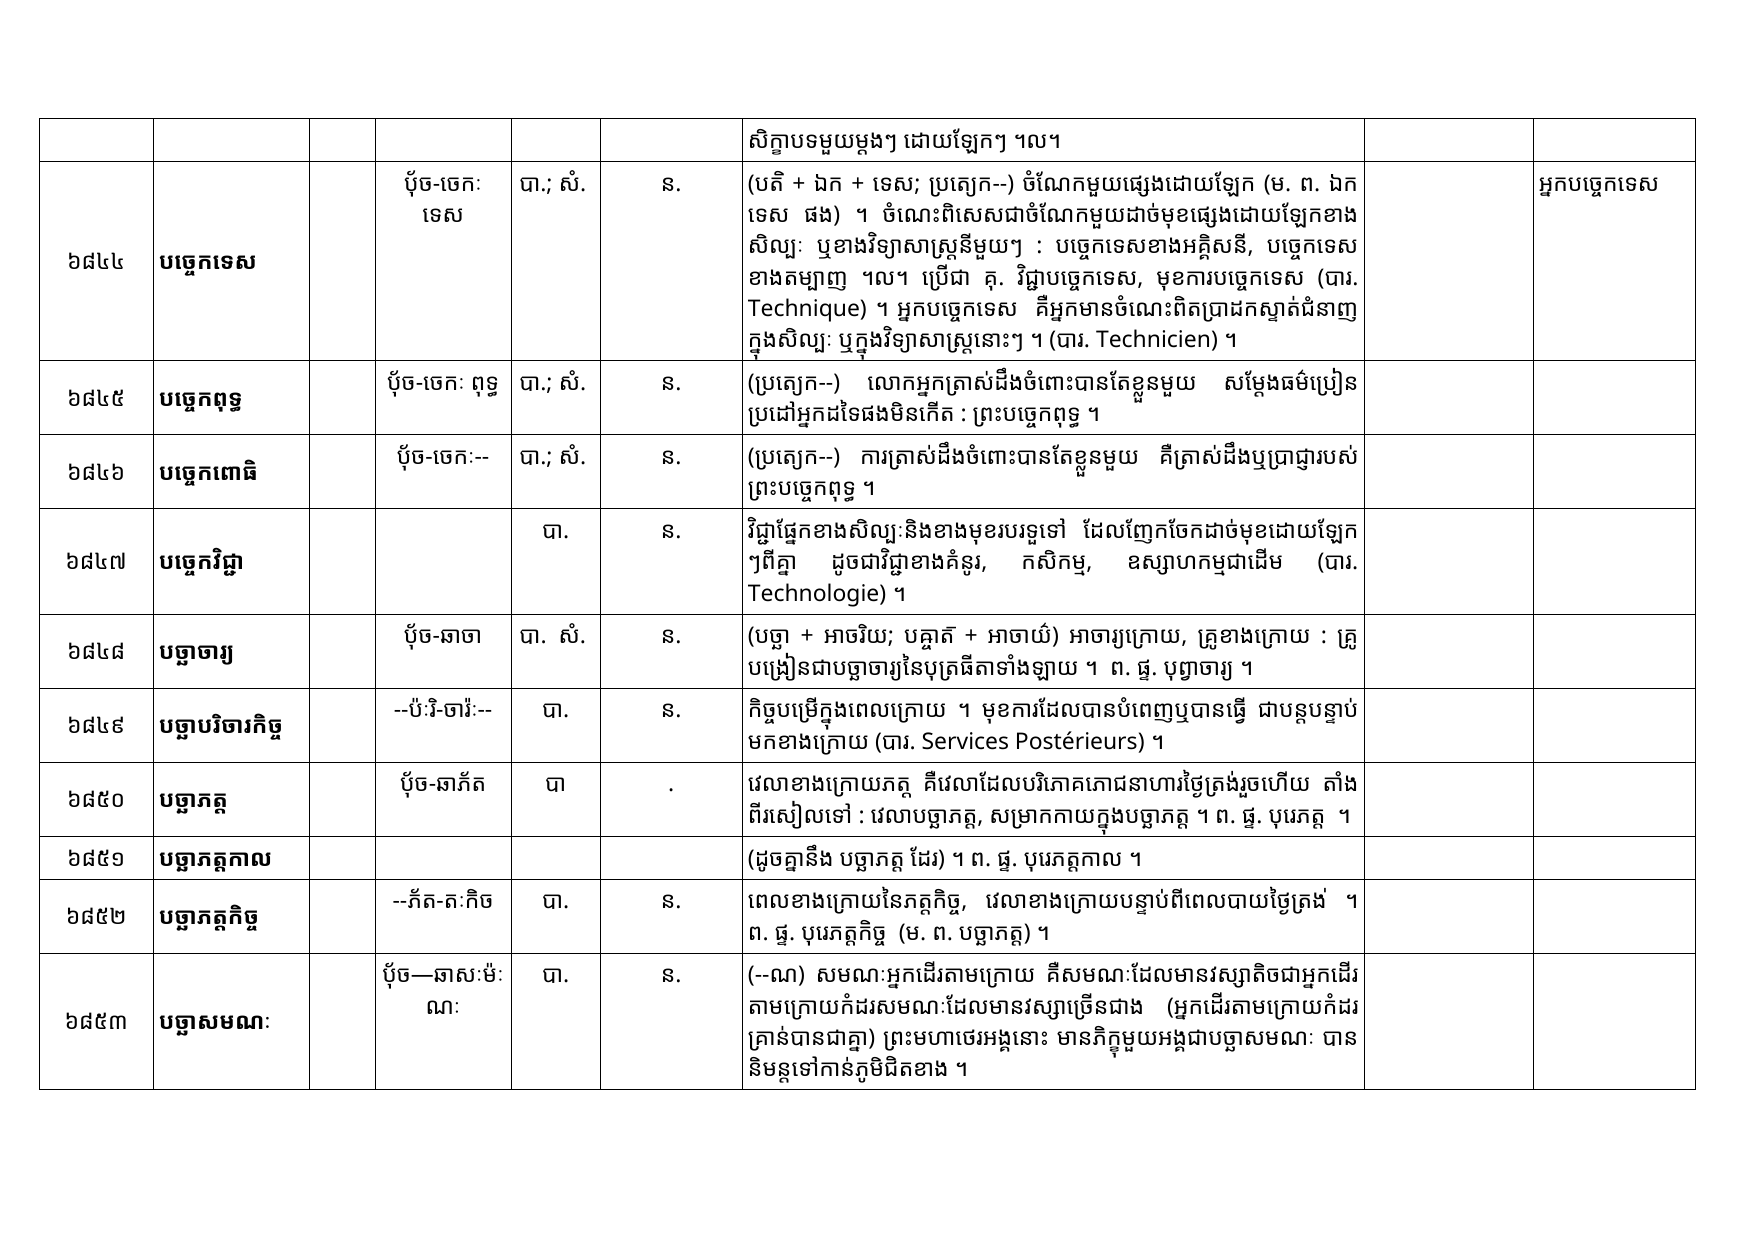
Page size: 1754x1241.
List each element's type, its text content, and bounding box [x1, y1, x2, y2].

table_cell បា.; សំ. [512, 162, 600, 360]
table_cell សិក្ខាបទ​មួយ​ម្ដង​ៗ ដោយ​ឡែក​ៗ ។ល។ [743, 119, 1364, 161]
table_cell [1534, 361, 1695, 434]
table_cell (បតិ + ឯក + ទេស; ប្រត្យេក--) ចំណែក​មួយ​ផ្សេង​ដោយ​ឡែក (ម. ព. ឯក​ទេស ផង) ។ ចំណេះ​ពិសេស​ជា​ចំណែក​មួយ​ដាច់​មុខ​ផ្សេង​ដោយ​ឡែក​ខាង​សិល្បៈ ឬ​ខាង​វិទ្យាសាស្ត្រ​នីមួយ​ៗ : បច្ចេក​ទេស​ខាង​អគ្គិសនី, បច្ចេក​ទេស​ខាង​តម្បាញ ។ល។ ប្រើ​ជា គុ. វិជ្ជា​បច្ចេក​ទេស, មុខ​ការ​បច្ចេក​ទេស (បារ. Technique) ។ អ្នក​បច្ចេក​ទេស គឺ​អ្នក​មាន​ចំណេះ​ពិត​ប្រាដក​ស្ទាត់​ជំនាញ​ក្នុង​សិល្បៈ ឬ​ក្នុង​វិទ្យាសាស្ត្រ​នោះ​ៗ ។ (បារ. Technicien) ។ [743, 162, 1364, 360]
table_cell . [601, 763, 742, 836]
table_cell [310, 763, 375, 836]
table_cell [310, 954, 375, 1089]
table_cell វិជ្ជា​ផ្នែក​ខាង​សិល្បៈ​និង​ខាង​មុខ​របរ​ទួទៅ ដែល​ញែក​ចែក​ដាច់​មុខ​ដោយ​ឡែក​ៗ​ពី​គ្នា ដូច​ជា​វិជ្ជា​ខាង​គំនូរ, កសិកម្ម, ឧស្សាហ​កម្ម​ជាដើម (បារ. Technologie) ។ [743, 509, 1364, 613]
table_cell ប៉័ច-ឆាភ័ត [376, 763, 511, 836]
table_cell ៦៨៤៧ [40, 509, 153, 613]
table_cell [310, 689, 375, 762]
table_cell បា. [512, 880, 600, 952]
table_cell ៦៨៥៣ [40, 954, 153, 1089]
table_cell [310, 119, 375, 161]
table_cell [376, 509, 511, 613]
table_cell [601, 837, 742, 878]
table_cell [1365, 954, 1533, 1089]
table_cell កិច្ច​បម្រើ​ក្នុង​ពេល​ក្រោយ ។ មុខ​ការ​ដែល​បាន​បំពេញ​ឬ​បាន​ធ្វើ​ ជា​បន្ត​បន្ទាប់​មក​ខាង​ក្រោយ (បារ. Services Postérieurs) ។ [743, 689, 1364, 762]
table_cell បច្ឆា​ភត្ត​កាល [154, 837, 309, 878]
table_cell ន. [601, 509, 742, 613]
table_cell ៦៨៥១ [40, 837, 153, 878]
table_cell [1534, 763, 1695, 836]
table_cell ន. [601, 615, 742, 687]
table_cell [512, 119, 600, 161]
table_cell --ភ័ត-តៈកិច [376, 880, 511, 952]
table_cell បា. [512, 509, 600, 613]
table_cell [1534, 837, 1695, 878]
table_cell បា. សំ. [512, 615, 600, 687]
table_cell (បច្ឆា + អាចរិយ; បឝ្ចាត៑ + អាចាយ៌) អាចារ្យ​ក្រោយ, គ្រូ​ខាង​ក្រោយ : គ្រូ​បង្រៀន​ជា​បច្ឆាចារ្យ​នៃ​បុត្រ​ធីតា​ទាំងឡាយ ។ ព. ផ្ទ. បុព្វាចារ្យ ។ [743, 615, 1364, 687]
table_cell [1365, 763, 1533, 836]
table_cell ៦៨៥០ [40, 763, 153, 836]
table_cell [310, 615, 375, 687]
table_cell (ដូច​គ្នា​នឹង បច្ឆា​ភត្ត ដែរ) ។ ព. ផ្ទ. បុរេ​ភត្ត​កាល ។ [743, 837, 1364, 878]
table_cell ប៉័ច-ចេកៈ ទេស [376, 162, 511, 360]
table_cell ៦៨៤៩ [40, 689, 153, 762]
table_cell ៦៨៤៦ [40, 435, 153, 508]
table_cell (ប្រត្យេក--) ការ​ត្រាស់​ដឹង​ចំពោះ​បាន​តែ​ខ្លួន​មួយ គឺ​ត្រាស់​ដឹង​ឬ​ប្រាជ្ញា​របស់​ព្រះ​បច្ចេក​ពុទ្ធ ។ [743, 435, 1364, 508]
table_cell [40, 119, 153, 161]
table_cell បច្ចេក​ពុទ្ធ [154, 361, 309, 434]
table_cell [601, 119, 742, 161]
table_cell ន. [601, 689, 742, 762]
table_cell បា. [512, 689, 600, 762]
table_cell [310, 837, 375, 878]
table_cell ប៉័ច—ឆាសៈម៉ៈ ណៈ [376, 954, 511, 1089]
table_cell [310, 880, 375, 952]
table_cell ន. [601, 880, 742, 952]
table_cell [376, 119, 511, 161]
table_cell ប៉័ច-ចេកៈ-- [376, 435, 511, 508]
table_cell ប៉័ច-ចេកៈ ពុទ្ធ [376, 361, 511, 434]
table_cell [376, 837, 511, 878]
table_cell [1534, 880, 1695, 952]
table_cell [1365, 615, 1533, 687]
table_cell ៦៨៤៥ [40, 361, 153, 434]
table_cell ៦៨៥២ [40, 880, 153, 952]
table_cell [1365, 837, 1533, 878]
table_cell [1534, 435, 1695, 508]
table_cell [1365, 162, 1533, 360]
table_cell [1365, 689, 1533, 762]
table_cell ៦៨៤៨ [40, 615, 153, 687]
table_cell បា.; សំ. [512, 435, 600, 508]
table_cell ន. [601, 435, 742, 508]
table_cell បច្ចេក​ទេស [154, 162, 309, 360]
table_cell ន. [601, 954, 742, 1089]
table_cell [1365, 880, 1533, 952]
table_cell [310, 361, 375, 434]
table_cell ន. [601, 162, 742, 360]
table_cell ៦៨៤៤ [40, 162, 153, 360]
table_cell វេលា​ខាង​ក្រោយ​ភត្ត គឺ​វេលា​ដែល​បរិភោគ​ភោជនាហារ​ថ្ងៃ​ត្រង់​រួច​ហើយ តាំង​ពី​រសៀល​ទៅ : វេលា​បច្ឆា​ភត្ត, សម្រាក​កាយ​ក្នុង​បច្ឆា​ភត្ត ។ ព. ផ្ទ. បុរេ​ភត្ត ។ [743, 763, 1364, 836]
table_cell ពេល​ខាង​ក្រោយ​នៃ​ភត្ត​កិច្ច, វេលា​ខាង​ក្រោយ​បន្ទាប់​ពី​ពេល​បាយ​ថ្ងៃ​ត្រង់ ។ ព. ផ្ទ. បុរេ​ភត្ត​កិច្ច (ម. ព. បច្ឆា​ភត្ត) ។ [743, 880, 1364, 952]
table_cell [1365, 509, 1533, 613]
table_cell ប៉័ច-ឆាចា [376, 615, 511, 687]
table_cell [1534, 119, 1695, 161]
table_cell អ្នក​បច្ចេក​ទេស [1534, 162, 1695, 360]
table_cell [310, 509, 375, 613]
table_cell [1365, 361, 1533, 434]
table_cell [310, 162, 375, 360]
table_cell [1534, 615, 1695, 687]
table_cell បច្ឆា​បរិចារ​កិច្ច [154, 689, 309, 762]
table_cell [310, 435, 375, 508]
table_cell បច្ចេក​ពោធិ [154, 435, 309, 508]
table_cell (--ណ) សមណៈ​អ្នក​ដើរ​តាម​ក្រោយ គឺ​សមណៈ​ដែល​មាន​វស្សា​តិច​ជា​អ្នក​ដើរ​តាម​ក្រោយ​កំដរ​សមណៈ​ដែល​មាន​វស្សា​ច្រើន​ជាង (អ្នក​ដើរ​តាម​ក្រោយ​កំដរ​គ្រាន់​បាន​ជា​គ្នា) ព្រះ​មហា​ថេរ​អង្គ​នោះ មាន​ភិក្ខុ​មួយ​អង្គ​ជា​បច្ឆា​សមណៈ បាន​និមន្ត​ទៅ​កាន់​ភូមិ​ជិត​ខាង ។ [743, 954, 1364, 1089]
table_cell [1534, 509, 1695, 613]
table_cell បា [512, 763, 600, 836]
table_cell បា. [512, 954, 600, 1089]
table_cell [1534, 689, 1695, 762]
table_cell បច្ឆា​សមណៈ [154, 954, 309, 1089]
table_cell [1534, 954, 1695, 1089]
table_cell [512, 837, 600, 878]
table_cell បច្ឆា​ភត្ត [154, 763, 309, 836]
table_cell បច្ចេក​វិជ្ជា [154, 509, 309, 613]
table_cell --ប៉ៈរិ-ចារ៉ៈ-- [376, 689, 511, 762]
table_cell [1365, 435, 1533, 508]
table_cell ន. [601, 361, 742, 434]
table_cell បា.; សំ. [512, 361, 600, 434]
table_cell [154, 119, 309, 161]
table_cell [1365, 119, 1533, 161]
table_cell បច្ឆា​ភត្ត​កិច្ច [154, 880, 309, 952]
table_cell បច្ឆាចារ្យ [154, 615, 309, 687]
table_cell (ប្រត្យេក--) លោក​អ្នក​ត្រាស់​ដឹង​ចំពោះ​បាន​តែ​ខ្លួន​មួយ សម្ដែង​ធម៌​ប្រៀន​ប្រដៅ​អ្នក​ដទៃ​ផង​មិន​កើត : ព្រះ​បច្ចេក​ពុទ្ធ ។ [743, 361, 1364, 434]
